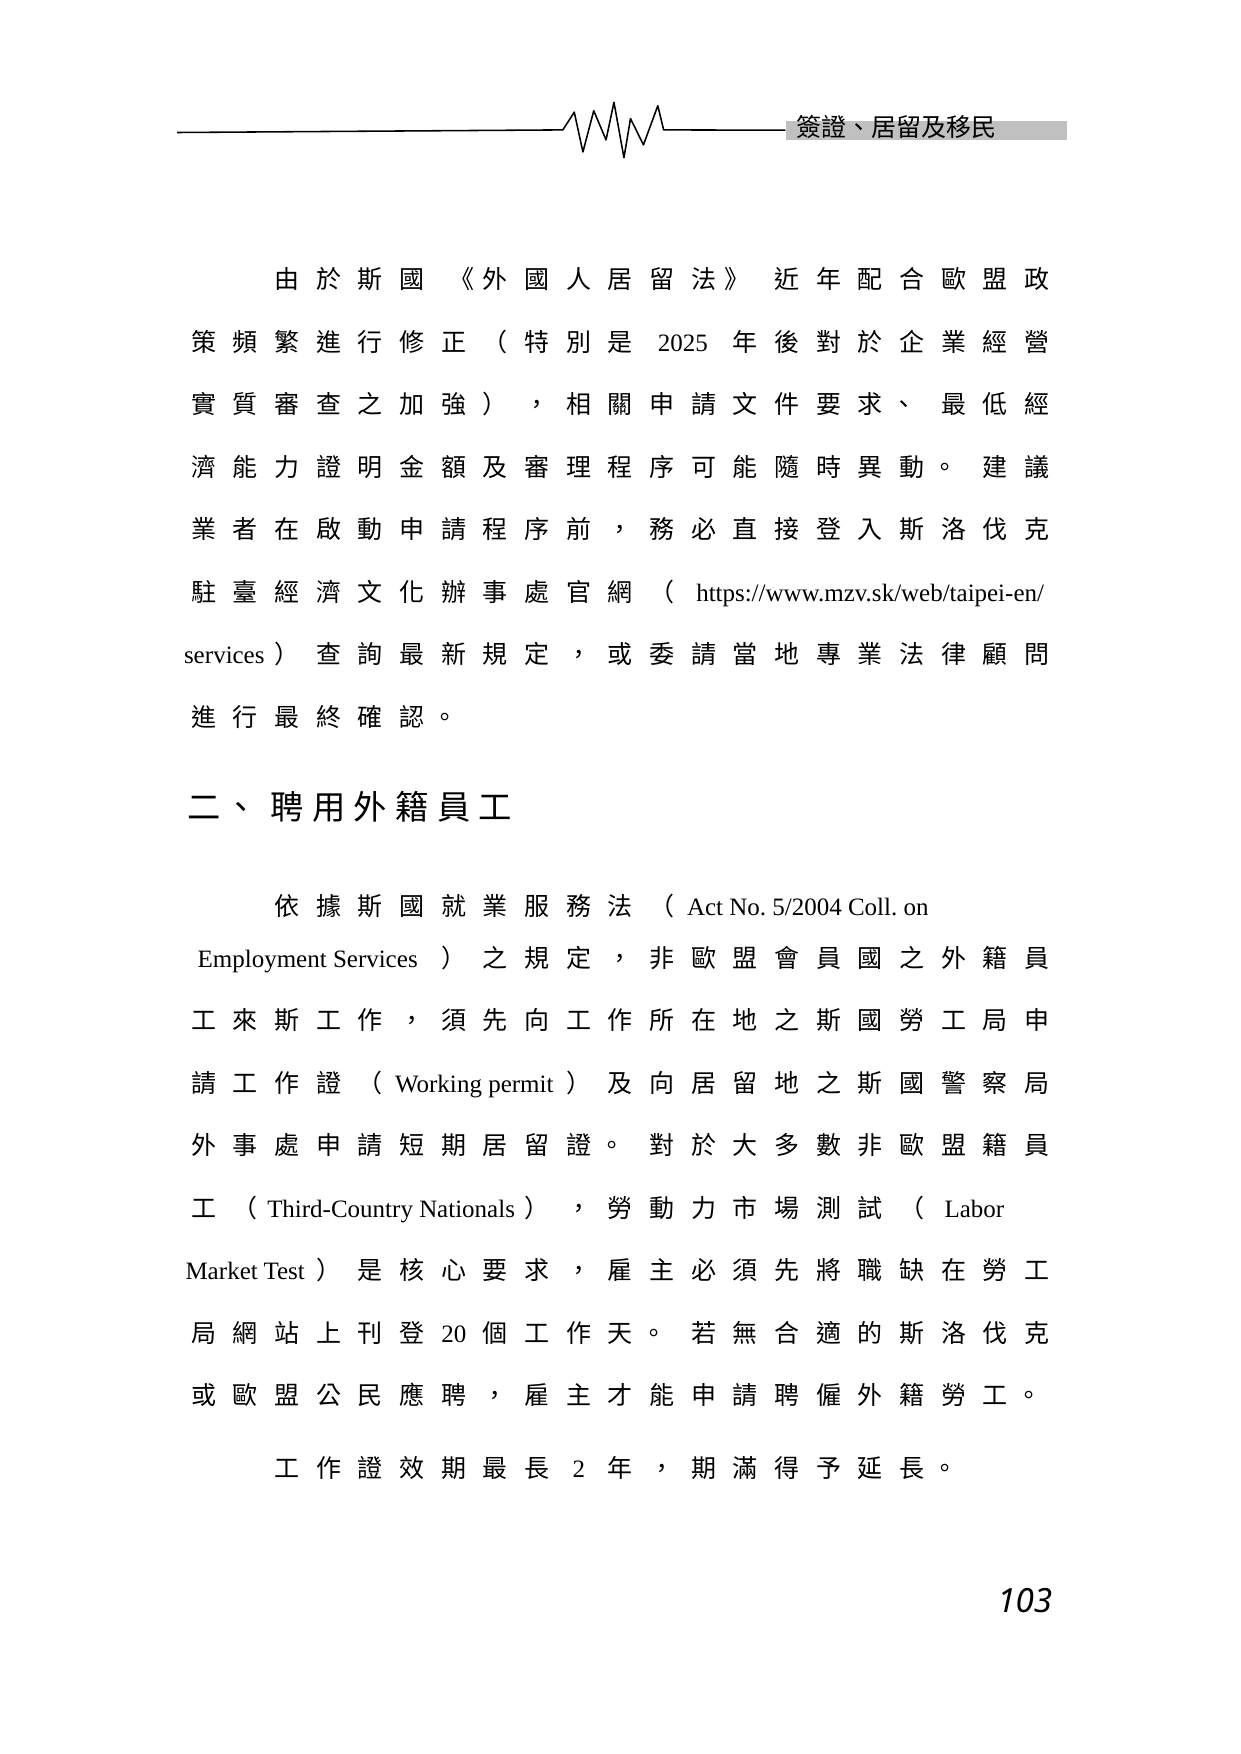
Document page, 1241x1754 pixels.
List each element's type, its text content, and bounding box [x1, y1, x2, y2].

text 工作證效期最長2年，期滿得予延長。 [183, 1415, 1058, 1477]
text 依據斯國就業服務法（Act No. 5/2004 Coll. on Employment Services）之規定，非歐盟會員國之外籍員工來斯工作，須先向工作所在地之斯國勞工局申請工作證（Working permit）及向居留地之斯國警察局外事處申請短期居留證。對於大多數非歐盟籍員工（Third-Country Nationals），勞動力市場測試（Labor Market Test）是核心要求，雇主必須先將職缺在勞工局網站上刊登20個工作天。若無合適的斯洛伐克或歐盟公民應聘，雇主才能申請聘僱外籍勞工。 [183, 852, 1058, 1415]
text 二、聘用外籍員工 [183, 763, 1058, 826]
text 由於斯國《外國人居留法》近年配合歐盟政策頻繁進行修正（特別是2025年後對於企業經營實質審查之加強），相關申請文件要求、最低經濟能力證明金額及審理程序可能隨時異動。建議業者在啟動申請程序前，務必直接登入斯洛伐克駐臺經濟文化辦事處官網（https://www.mzv.sk/web/taipei-en/services）查詢最新規定，或委請當地專業法律顧問進行最終確認。 [183, 236, 1058, 736]
